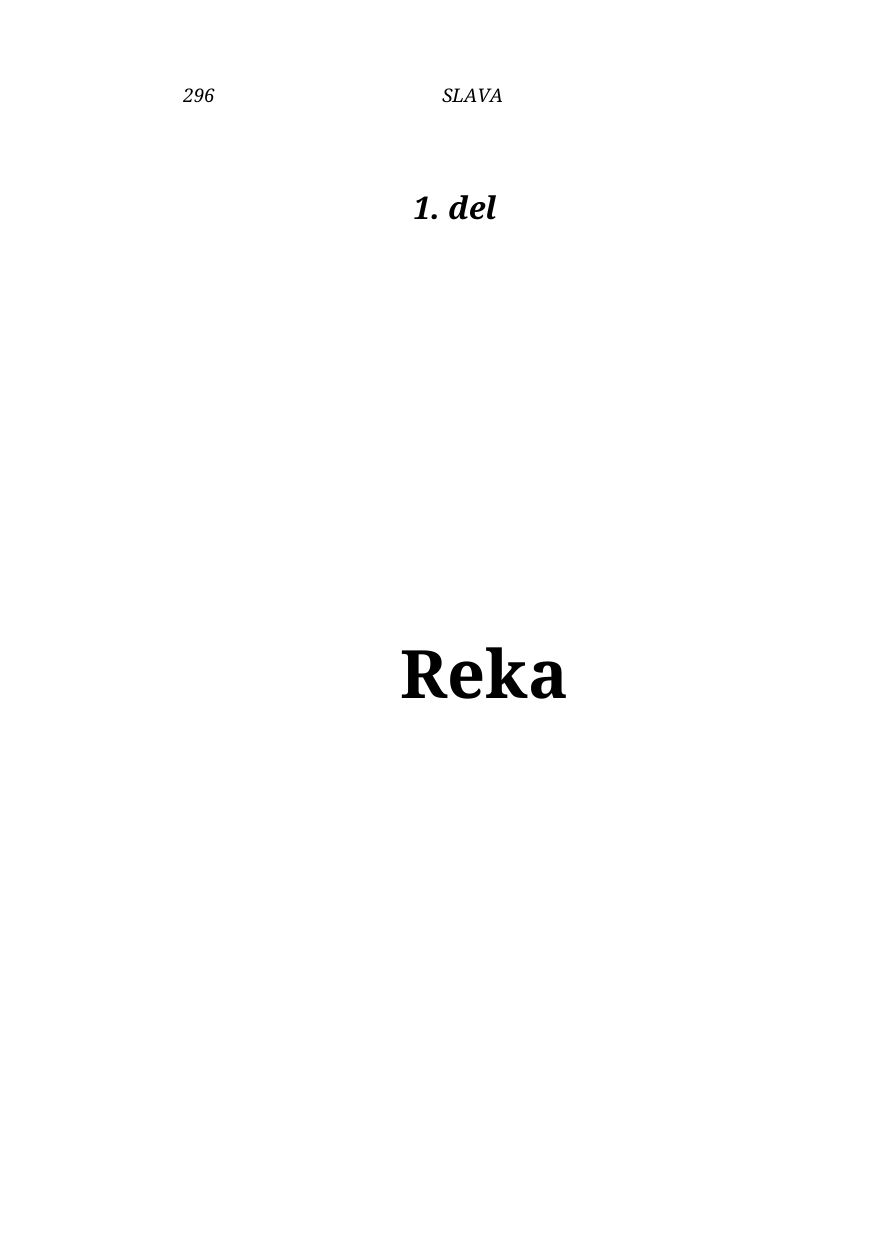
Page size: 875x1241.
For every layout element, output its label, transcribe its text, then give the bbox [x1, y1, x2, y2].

subtitle Reka [153, 627, 756, 718]
subtitle 1. del [153, 186, 756, 229]
